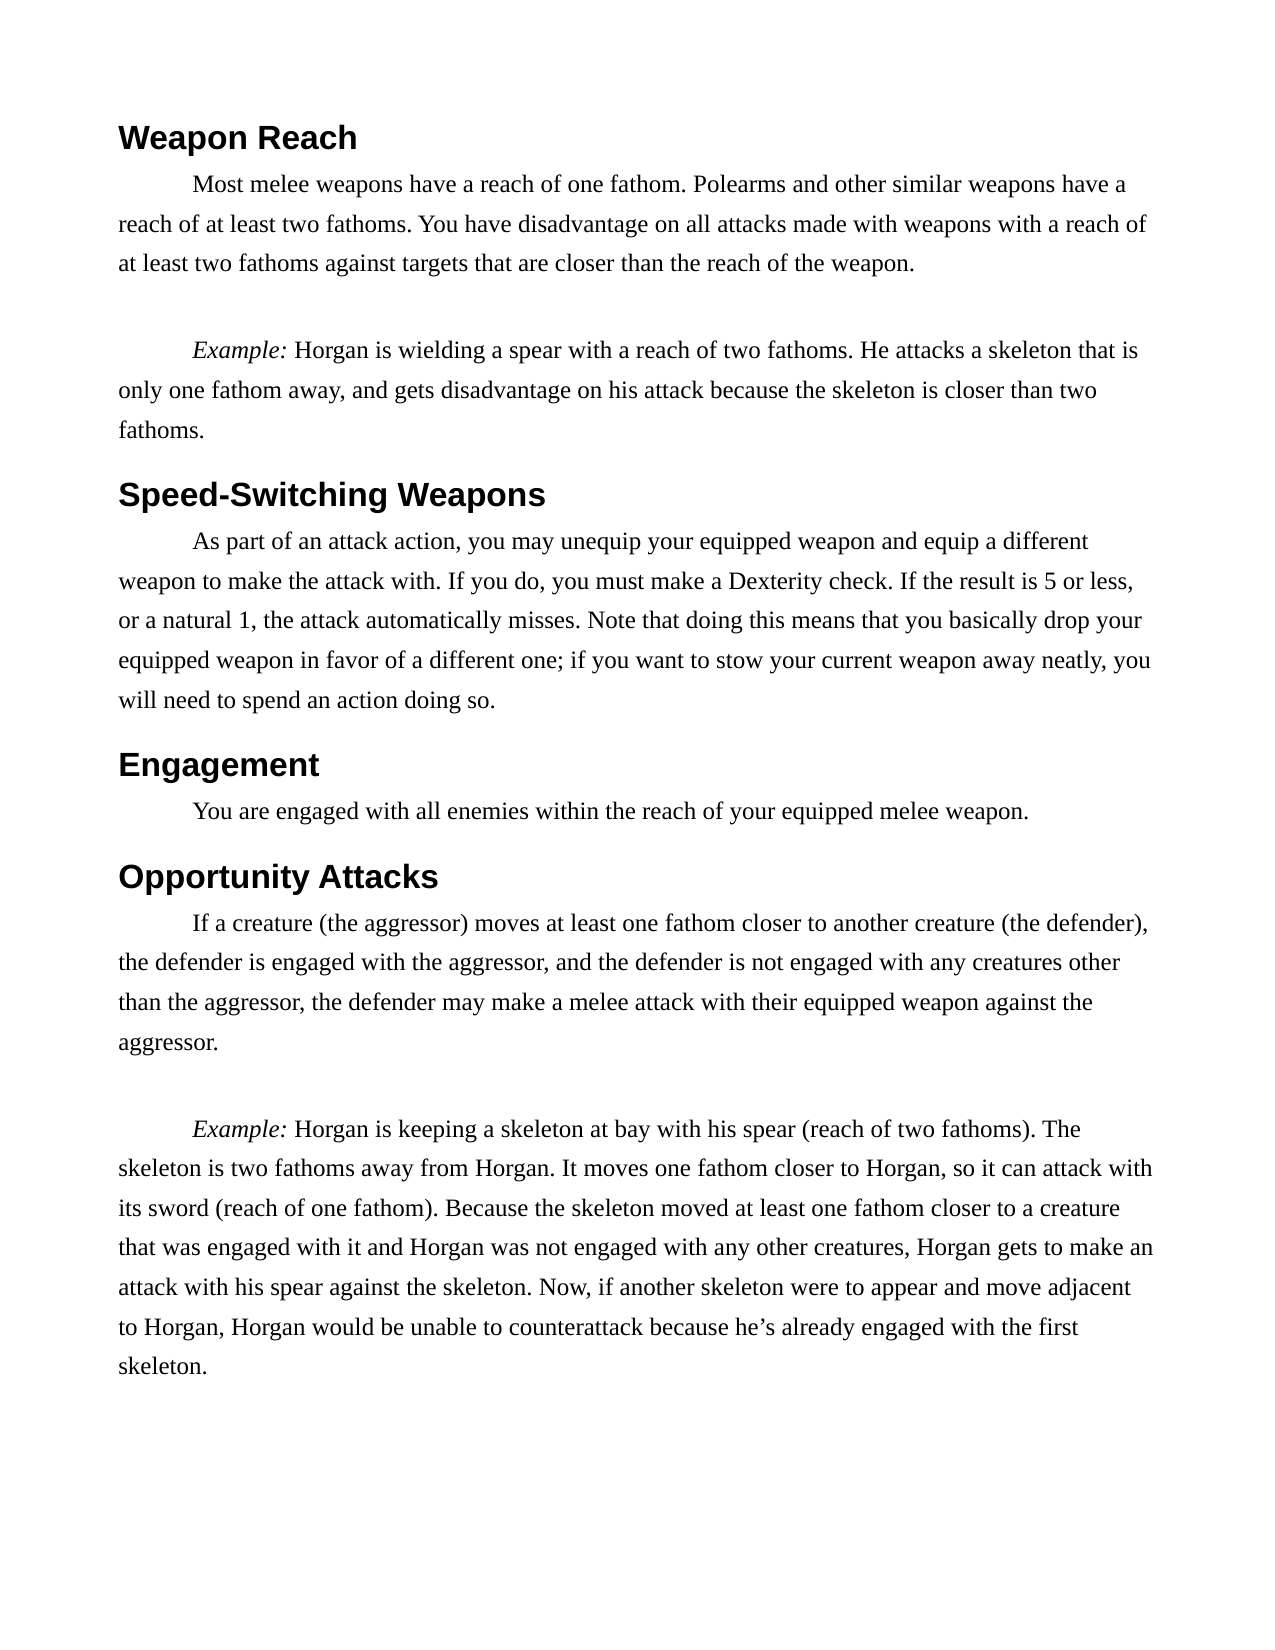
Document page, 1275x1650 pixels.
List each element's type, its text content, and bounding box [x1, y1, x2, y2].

text As part of an attack action, you may unequip your equipped weapon and equip a different weapon to make the attack with. If you do, you must make a Dexterity check. If the result is 5 or less, or a natural 1, the attack automatically misses. Note that doing this means that you basically drop your equipped weapon in favor of a different one; if you want to stow your current weapon away neatly, you will need to spend an action doing so. [118, 526, 1157, 713]
text If a creature (the aggressor) moves at least one fathom closer to another creature (the defender), the defender is engaged with the aggressor, and the defender is not engaged with any creatures other than the aggressor, the defender may make a melee attack with their equipped weapon against the aggressor. [118, 908, 1157, 1055]
subtitle Weapon Reach [118, 118, 1157, 157]
subtitle Engagement [118, 745, 1157, 784]
text Most melee weapons have a reach of one fathom. Polearms and other similar weapons have a reach of at least two fathoms. You have disadvantage on all attacks made with weapons with a reach of at least two fathoms against targets that are closer than the reach of the weapon. [118, 169, 1157, 277]
text Example: Horgan is wielding a spear with a reach of two fathoms. He attacks a skeleton that is only one fathom away, and gets disadvantage on his attack because the skeleton is closer than two fathoms. [118, 336, 1157, 443]
subtitle Speed-Switching Weapons [118, 475, 1157, 514]
text Example: Horgan is keeping a skeleton at bay with his spear (reach of two fathoms). The skeleton is two fathoms away from Horgan. It moves one fathom closer to Horgan, so it can attack with its sword (reach of one fathom). Because the skeleton moved at least one fathom closer to a creature that was engaged with it and Horgan was not engaged with any other creatures, Horgan gets to make an attack with his spear against the skeleton. Now, if another skeleton were to appear and move adjacent to Horgan, Horgan would be unable to counterattack because he’s already engaged with the first skeleton. [118, 1114, 1157, 1380]
text You are engaged with all enemies within the reach of your equipped melee weapon. [118, 796, 1157, 825]
subtitle Opportunity Attacks [118, 857, 1157, 895]
